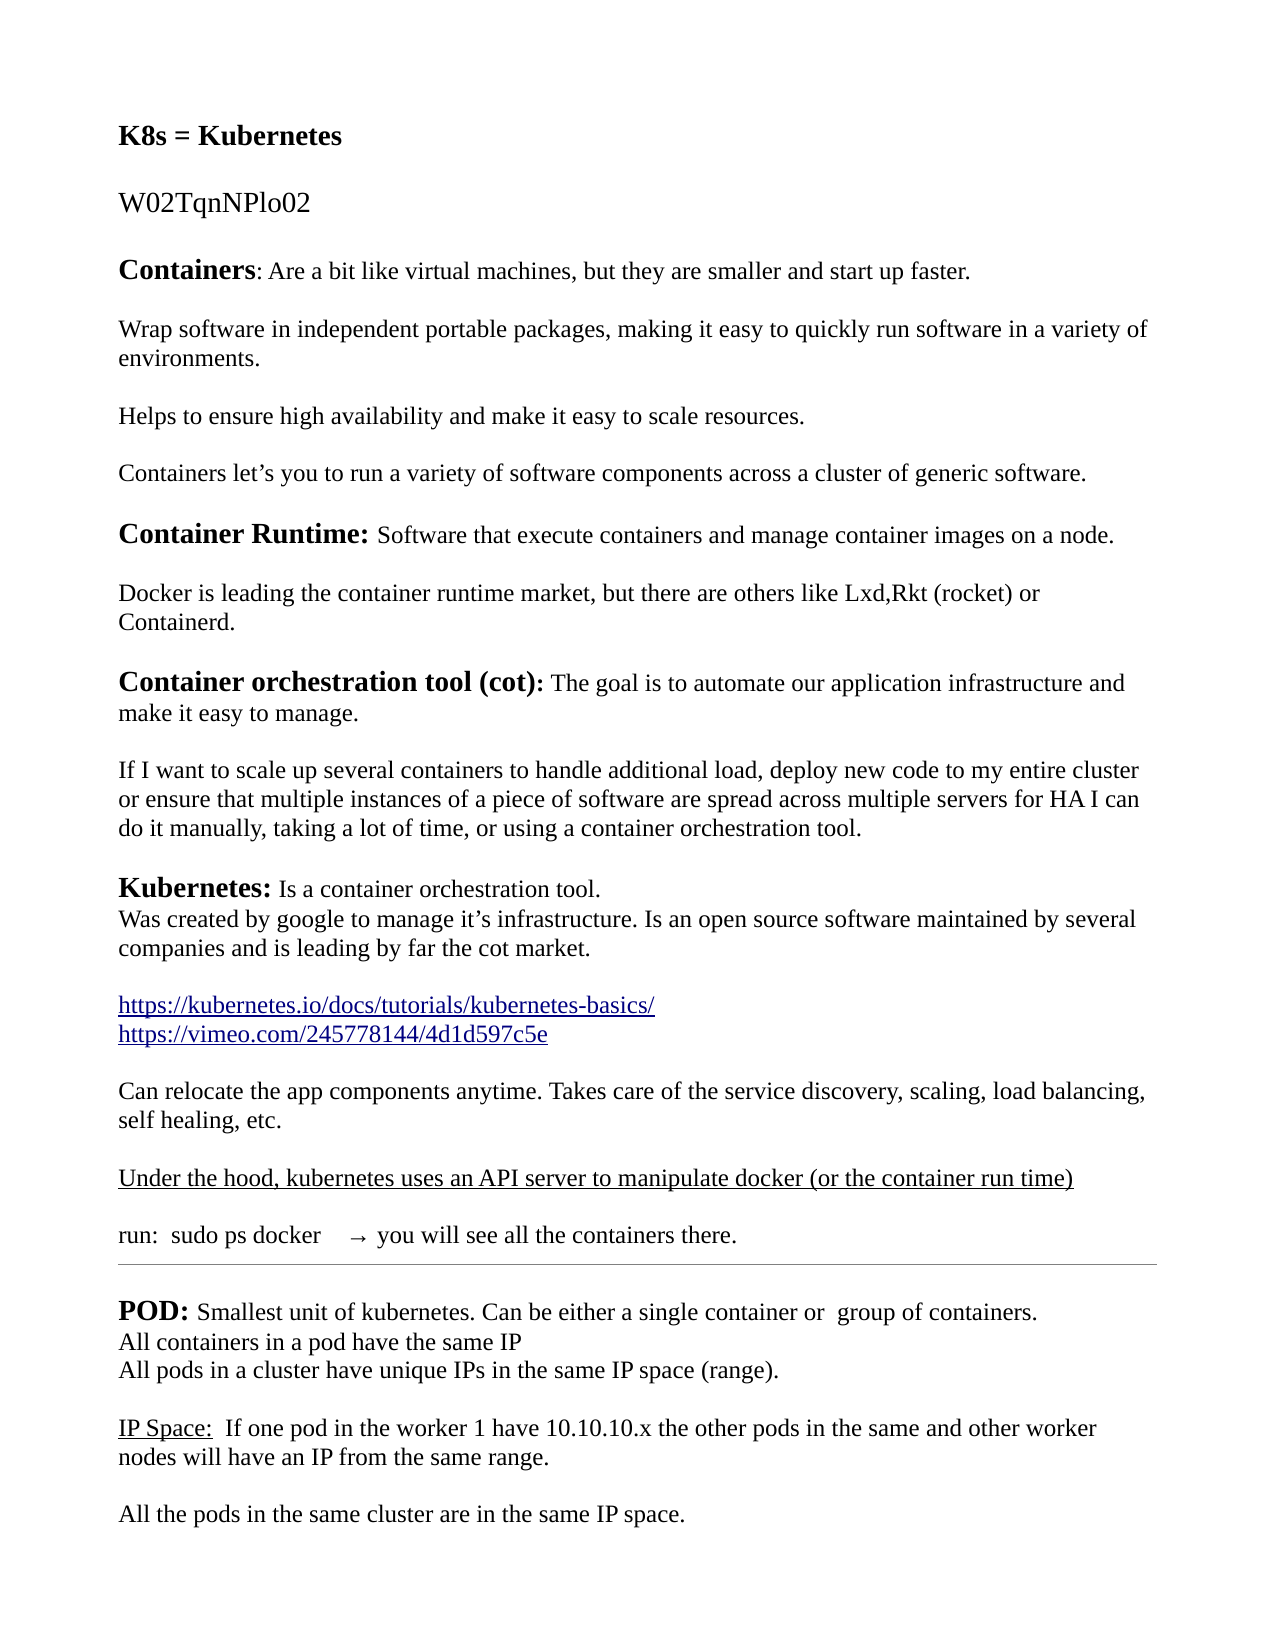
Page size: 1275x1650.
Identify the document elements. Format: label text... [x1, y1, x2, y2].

text W02TqnNPlo02 [118, 185, 1157, 219]
text Under the hood, kubernetes uses an API server to manipulate docker (or the container run time) [118, 1163, 1157, 1191]
text https://kubernetes.io/docs/tutorials/kubernetes-basics/ [118, 990, 1157, 1019]
text All containers in a pod have the same IP [118, 1327, 1157, 1355]
text Container orchestration tool (cot): The goal is to automate our application infrastructure and make it easy to manage. [118, 664, 1157, 727]
text Kubernetes: Is a container orchestration tool. [118, 870, 1157, 904]
text POD: Smallest unit of kubernetes. Can be either a single container or group of containers. [118, 1293, 1157, 1327]
text All pods in a cluster have unique IPs in the same IP space (range). [118, 1355, 1157, 1384]
text Containers: Are a bit like virtual machines, but they are smaller and start up faster. [118, 252, 1157, 286]
text Containers let’s you to run a variety of software components across a cluster of generic software. [118, 458, 1157, 487]
text IP Space: If one pod in the worker 1 have 10.10.10.x the other pods in the same and other worker nodes will have an IP from the same range. [118, 1413, 1157, 1470]
text https://vimeo.com/245778144/4d1d597c5e [118, 1019, 1157, 1048]
text All the pods in the same cluster are in the same IP space. [118, 1499, 1157, 1528]
text Can relocate the app components anytime. Takes care of the service discovery, scaling, load balancing, self healing, etc. [118, 1076, 1157, 1134]
text run: sudo ps docker → you will see all the containers there. [118, 1220, 1157, 1249]
text Wrap software in independent portable packages, making it easy to quickly run software in a variety of environments. [118, 314, 1157, 372]
text Was created by google to manage it’s infrastructure. Is an open source software maintained by several companies and is leading by far the cot market. [118, 904, 1157, 961]
text If I want to scale up several containers to handle additional load, deploy new code to my entire cluster or ensure that multiple instances of a piece of software are spread across multiple servers for HA I can do it manually, taking a lot of time, or using a container orchestration tool. [118, 755, 1157, 842]
text Container Runtime: Software that execute containers and manage container images on a node. [118, 516, 1157, 549]
text Helps to ensure high availability and make it easy to scale resources. [118, 401, 1157, 429]
text K8s = Kubernetes [118, 118, 1157, 152]
text Docker is leading the container runtime market, but there are others like Lxd,Rkt (rocket) or Containerd. [118, 578, 1157, 636]
